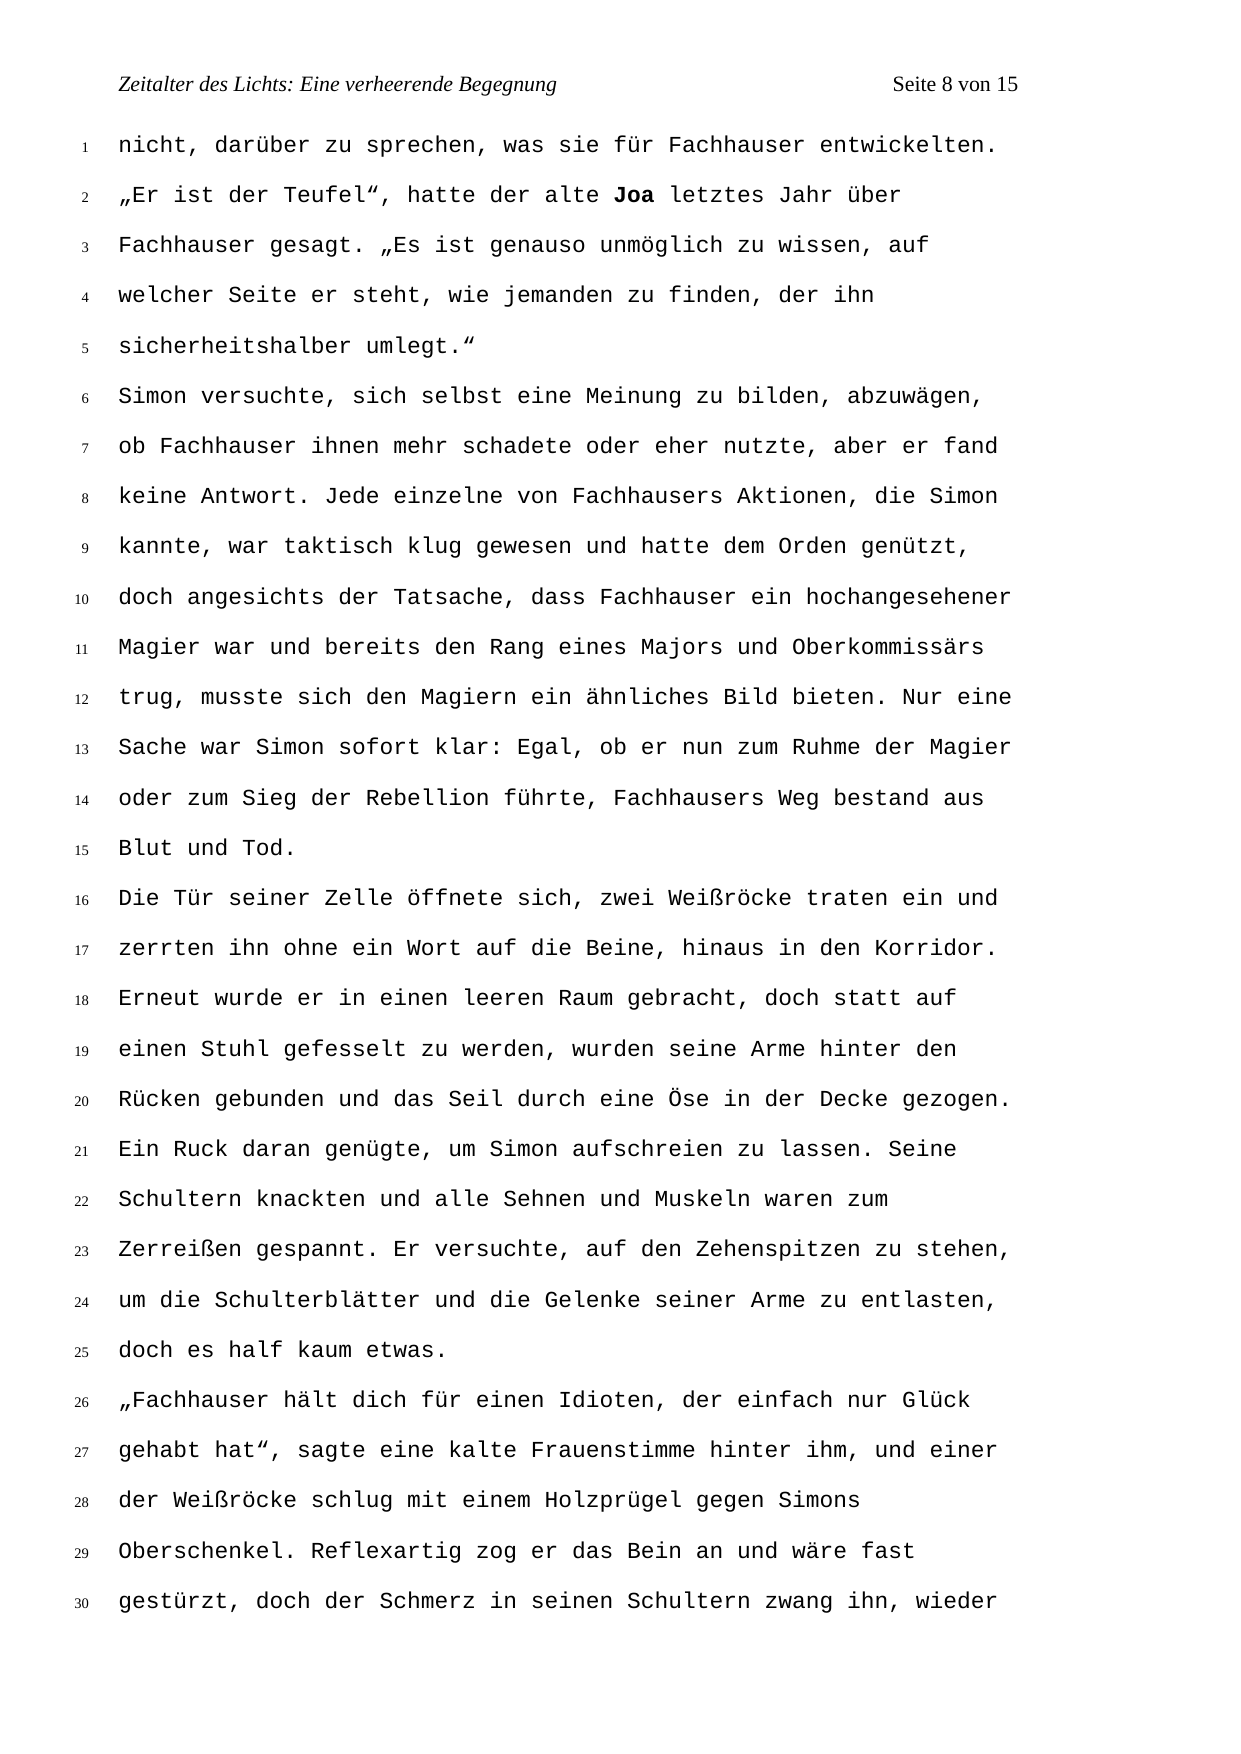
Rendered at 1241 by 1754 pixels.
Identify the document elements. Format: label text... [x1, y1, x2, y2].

text Die Tür seiner Zelle öffnete sich, zwei Weißröcke traten ein und zerrten ihn ohne ein Wort auf die Beine, hinaus in den Korridor. Erneut wurde er in einen leeren Raum gebracht, doch statt auf einen Stuhl gefesselt zu werden, wurden seine Arme hinter den Rücken gebunden und das Seil durch eine Öse in der Decke gezogen. Ein Ruck daran genügte, um Simon aufschreien zu lassen. Seine Schultern knackten und alle Sehnen und Muskeln waren zum Zerreißen gespannt. Er versuchte, auf den Zehenspitzen zu stehen, um die Schulterblätter und die Gelenke seiner Arme zu entlasten, doch es half kaum etwas. [118, 865, 1018, 1367]
text nicht, darüber zu sprechen, was sie für Fachhauser entwickelten. [118, 112, 1018, 162]
text „Fachhauser hält dich für einen Idioten, der einfach nur Glück gehabt hat“, sagte eine kalte Frauenstimme hinter ihm, und einer der Weißröcke schlug mit einem Holzprügel gegen Simons Oberschenkel. Reflexartig zog er das Bein an und wäre fast gestürzt, doch der Schmerz in seinen Schultern zwang ihn, wieder [118, 1367, 1018, 1618]
text „Er ist der Teufel“, hatte der alte Joa letztes Jahr über Fachhauser gesagt. „Es ist genauso unmöglich zu wissen, auf welcher Seite er steht, wie jemanden zu finden, der ihn sicherheitshalber umlegt.“ [118, 162, 1018, 363]
text Simon versuchte, sich selbst eine Meinung zu bilden, abzuwägen, ob Fachhauser ihnen mehr schadete oder eher nutzte, aber er fand keine Antwort. Jede einzelne von Fachhausers Aktionen, die Simon kannte, war taktisch klug gewesen und hatte dem Orden genützt, doch angesichts der Tatsache, dass Fachhauser ein hochangesehener Magier war und bereits den Rang eines Majors und Oberkommissärs trug, musste sich den Magiern ein ähnliches Bild bieten. Nur eine Sache war Simon sofort klar: Egal, ob er nun zum Ruhme der Magier oder zum Sieg der Rebellion führte, Fachhausers Weg bestand aus Blut und Tod. [118, 363, 1018, 865]
